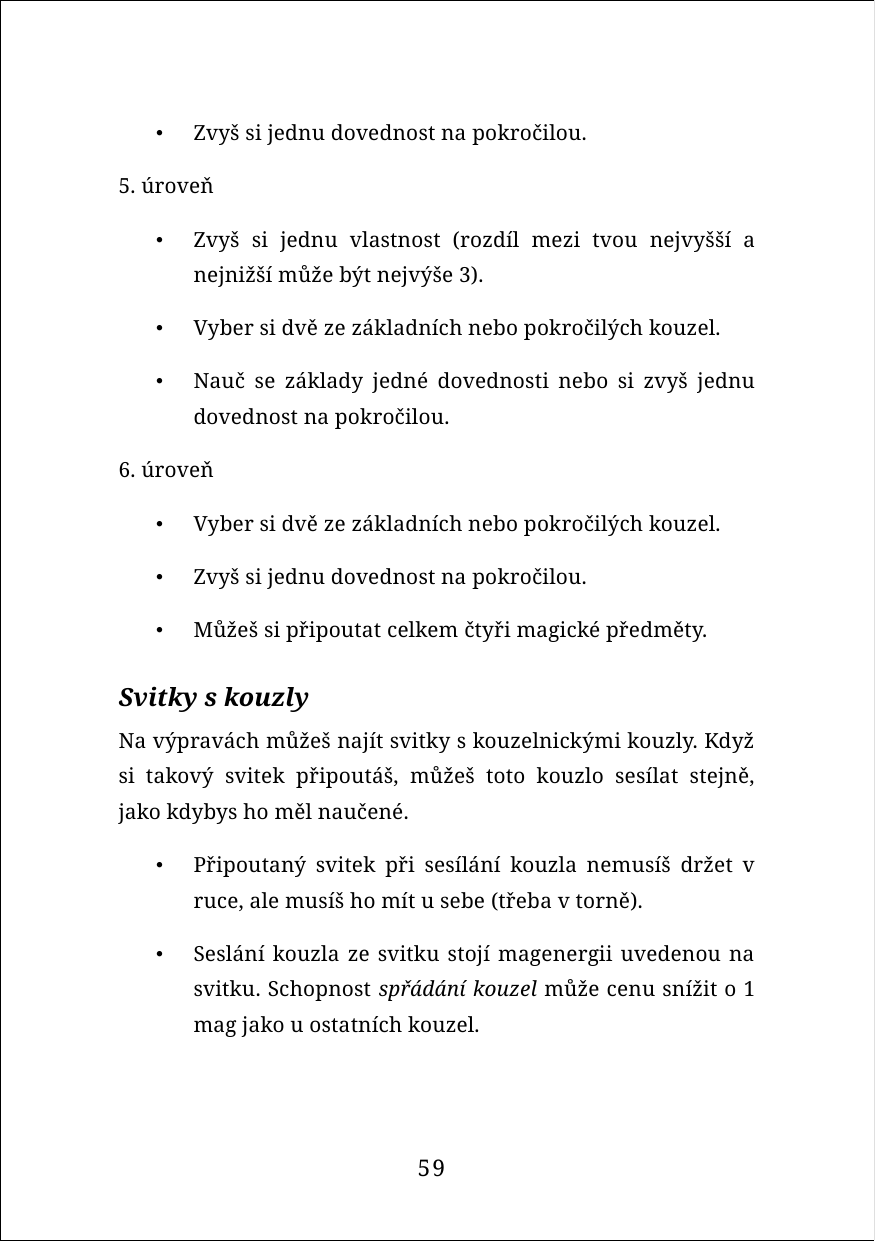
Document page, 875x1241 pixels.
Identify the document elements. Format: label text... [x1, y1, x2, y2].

list Připoutaný svitek při sesílání kouzla nemusíš držet v ruce, ale musíš ho mít u sebe (třeba v torně). [156, 850, 756, 914]
text Na výpravách můžeš najít svitky s kouzelnickými kouzly. Když si takový svitek připoutáš, můžeš toto kouzlo sesílat stejně, jako kdybys ho měl naučené. [118, 726, 756, 825]
list Vyber si dvě ze základních nebo pokročilých kouzel. [156, 313, 756, 342]
list Zvyš si jednu dovednost na pokročilou. [156, 562, 756, 590]
text 6. úroveň [118, 455, 756, 484]
list Zvyš si jednu vlastnost (rozdíl mezi tvou nejvyšší a nejnižší může být nejvýše 3). [156, 225, 756, 289]
list Můžeš si připoutat celkem čtyři magické předměty. [156, 615, 756, 643]
list Zvyš si jednu dovednost na pokročilou. [156, 118, 756, 147]
list Seslání kouzla ze svitku stojí magenergii uvedenou na svitku. Schopnost spřádání kouzel může cenu snížit o 1 mag jako u ostatních kouzel. [156, 939, 756, 1038]
list Nauč se základy jedné dovednosti nebo si zvyš jednu dovednost na pokročilou. [156, 367, 756, 431]
list Vyber si dvě ze základních nebo pokročilých kouzel. [156, 509, 756, 537]
text 5. úroveň [118, 171, 756, 200]
subtitle Svitky s kouzly [118, 680, 756, 714]
